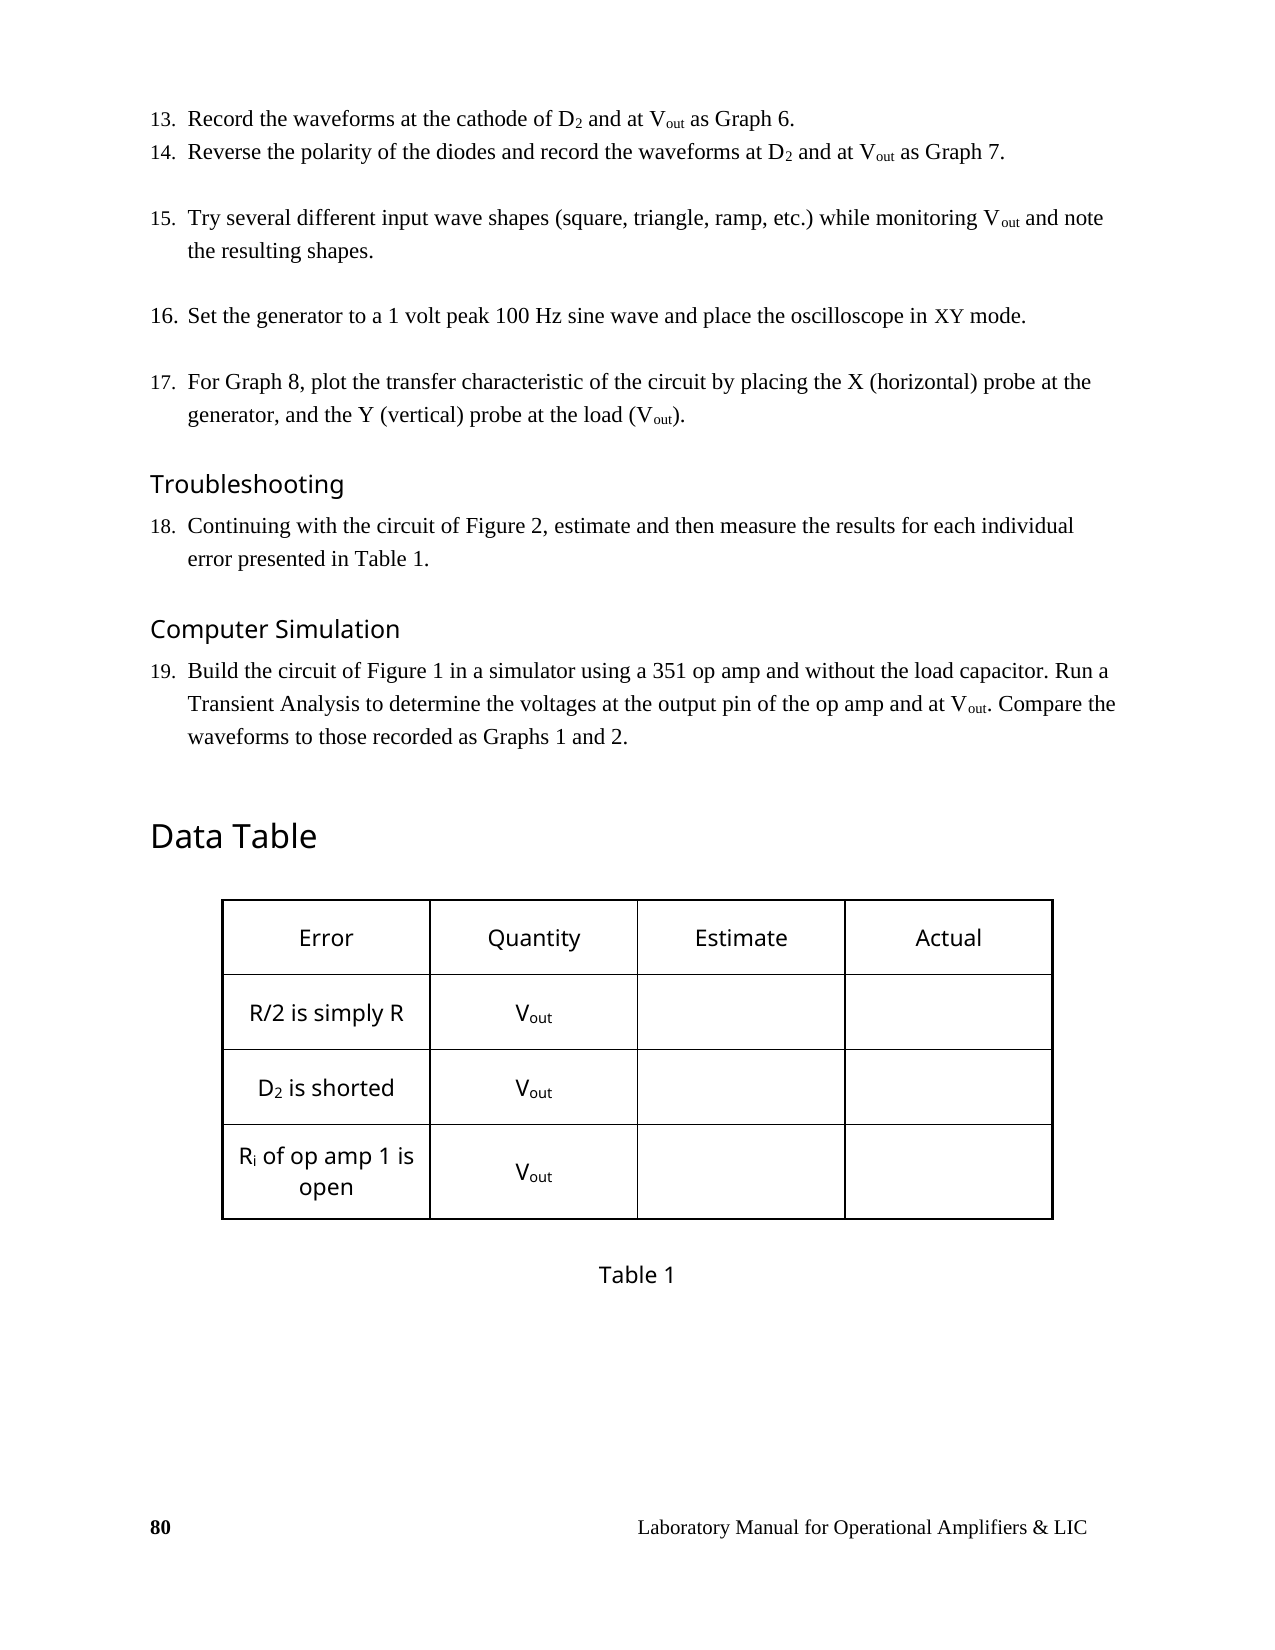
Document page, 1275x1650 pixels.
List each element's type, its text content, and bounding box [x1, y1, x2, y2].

table_header Estimate [638, 901, 844, 974]
subtitle Table 1 [150, 1259, 1125, 1290]
table_header Quantity [431, 901, 637, 974]
table_cell Vout [431, 1050, 637, 1124]
text Computer Simulation [150, 611, 1125, 645]
list Record the waveforms at the cathode of D2 and at Vout as Graph 6. [150, 105, 1125, 131]
list Build the circuit of Figure 1 in a simulator using a 351 op amp and without the load capacitor. Run a Transient Analysis to determine the voltages at the output pin of the op amp and at Vout. Compare the waveforms to those recorded as Graphs 1 and 2. [150, 657, 1125, 749]
table_cell D2 is shorted [224, 1050, 429, 1124]
table_cell Vout [431, 975, 637, 1049]
table_cell R/2 is simply R [224, 975, 429, 1049]
table_cell [846, 1050, 1051, 1124]
table_cell [846, 975, 1051, 1049]
table_header Actual [846, 901, 1051, 974]
text Data Table [150, 812, 1125, 858]
list Reverse the polarity of the diodes and record the waveforms at D2 and at Vout as Graph 7. [150, 138, 1125, 164]
table_cell [638, 975, 844, 1049]
table_cell [638, 1050, 844, 1124]
list Try several different input wave shapes (square, triangle, ramp, etc.) while monitoring Vout and note the resulting shapes. [150, 204, 1125, 263]
list Set the generator to a 1 volt peak 100 Hz sine wave and place the oscilloscope in XY mode. [150, 302, 1125, 329]
list For Graph 8, plot the transfer characteristic of the circuit by placing the X (horizontal) probe at the generator, and the Y (vertical) probe at the load (Vout). [150, 368, 1125, 428]
table_header Error [224, 901, 429, 974]
table_cell Vout [431, 1125, 637, 1218]
table_cell [846, 1125, 1051, 1218]
table_cell [638, 1125, 844, 1218]
table_cell Ri of op amp 1 is open [224, 1125, 429, 1218]
list Continuing with the circuit of Figure 2, estimate and then measure the results for each individual error presented in Table 1. [150, 513, 1125, 572]
text Troubleshooting [150, 467, 1125, 501]
